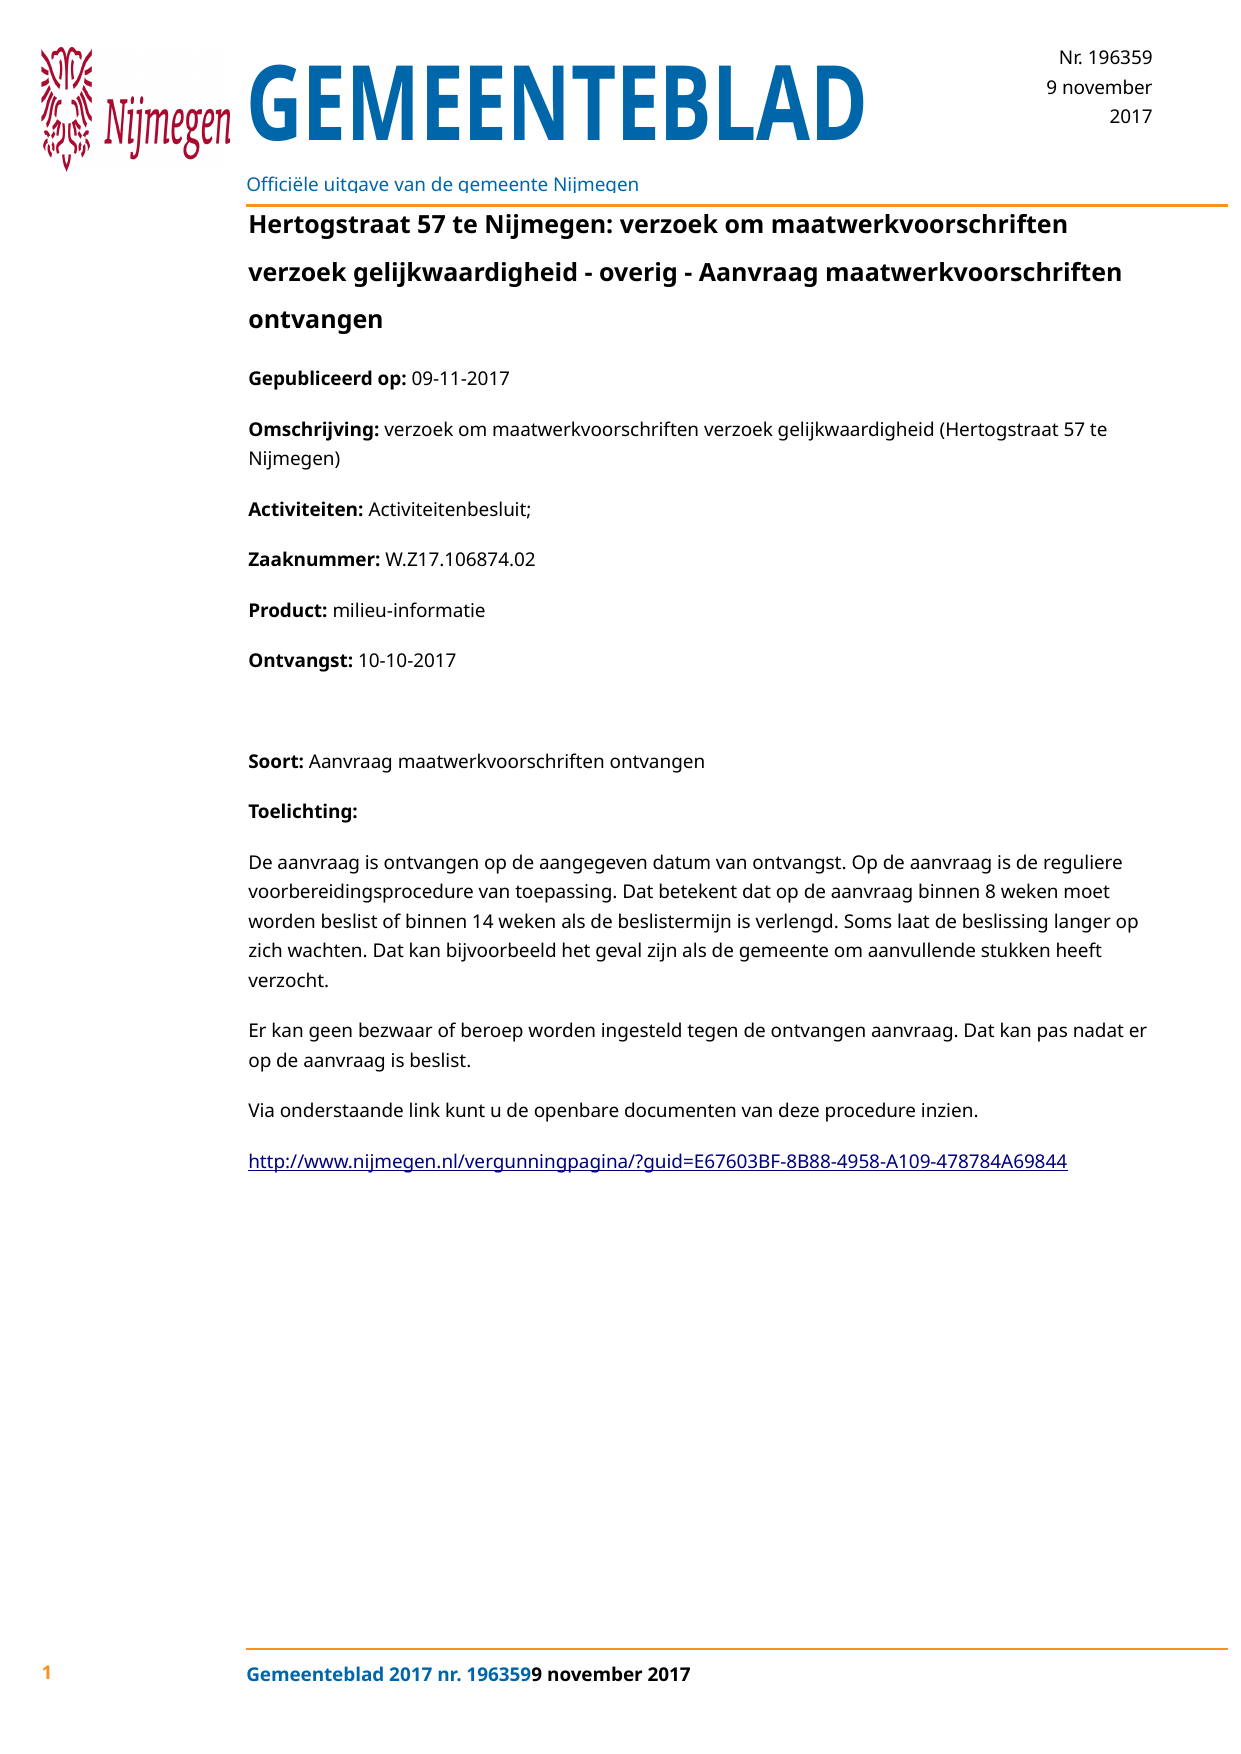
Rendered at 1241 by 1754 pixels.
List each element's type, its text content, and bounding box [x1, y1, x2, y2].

text De aanvraag is ontvangen op de aangegeven datum van ontvangst. Op de aanvraag is de reguliere voorbereidingsprocedure van toepassing. Dat betekent dat op de aanvraag binnen 8 weken moet worden beslist of binnen 14 weken als de beslistermijn is verlengd. Soms laat de beslissing langer op zich wachten. Dat kan bijvoorbeeld het geval zijn als de gemeente om aanvullende stukken heeft verzocht. [248, 849, 1152, 993]
text Via onderstaande link kunt u de openbare documenten van deze procedure inzien. [248, 1098, 1152, 1123]
text Hertogstraat 57 te Nijmegen: verzoek om maatwerkvoorschriften verzoek gelijkwaardigheid - overig - Aanvraag maatwerkvoorschriften ontvangen [248, 207, 1152, 336]
text Activiteiten: Activiteitenbesluit; [248, 496, 1152, 522]
picture [41, 47, 231, 172]
text Zaaknummer: W.Z17.106874.02 [248, 546, 1152, 572]
text Ontvangst: 10-10-2017 [248, 647, 1152, 673]
text Soort: Aanvraag maatwerkvoorschriften ontvangen [248, 748, 1152, 774]
text http://www.nijmegen.nl/vergunningpagina/?guid=E67603BF-8B88-4958-A109-478784A69844 [248, 1148, 1152, 1174]
text Omschrijving: verzoek om maatwerkvoorschriften verzoek gelijkwaardigheid (Hertogstraat 57 te Nijmegen) [248, 416, 1152, 471]
text Er kan geen bezwaar of beroep worden ingesteld tegen de ontvangen aanvraag. Dat kan pas nadat er op de aanvraag is beslist. [248, 1018, 1152, 1073]
text Toelichting: [248, 798, 1152, 824]
text Gepubliceerd op: 09-11-2017 [248, 366, 1152, 391]
text Product: milieu-informatie [248, 597, 1152, 622]
